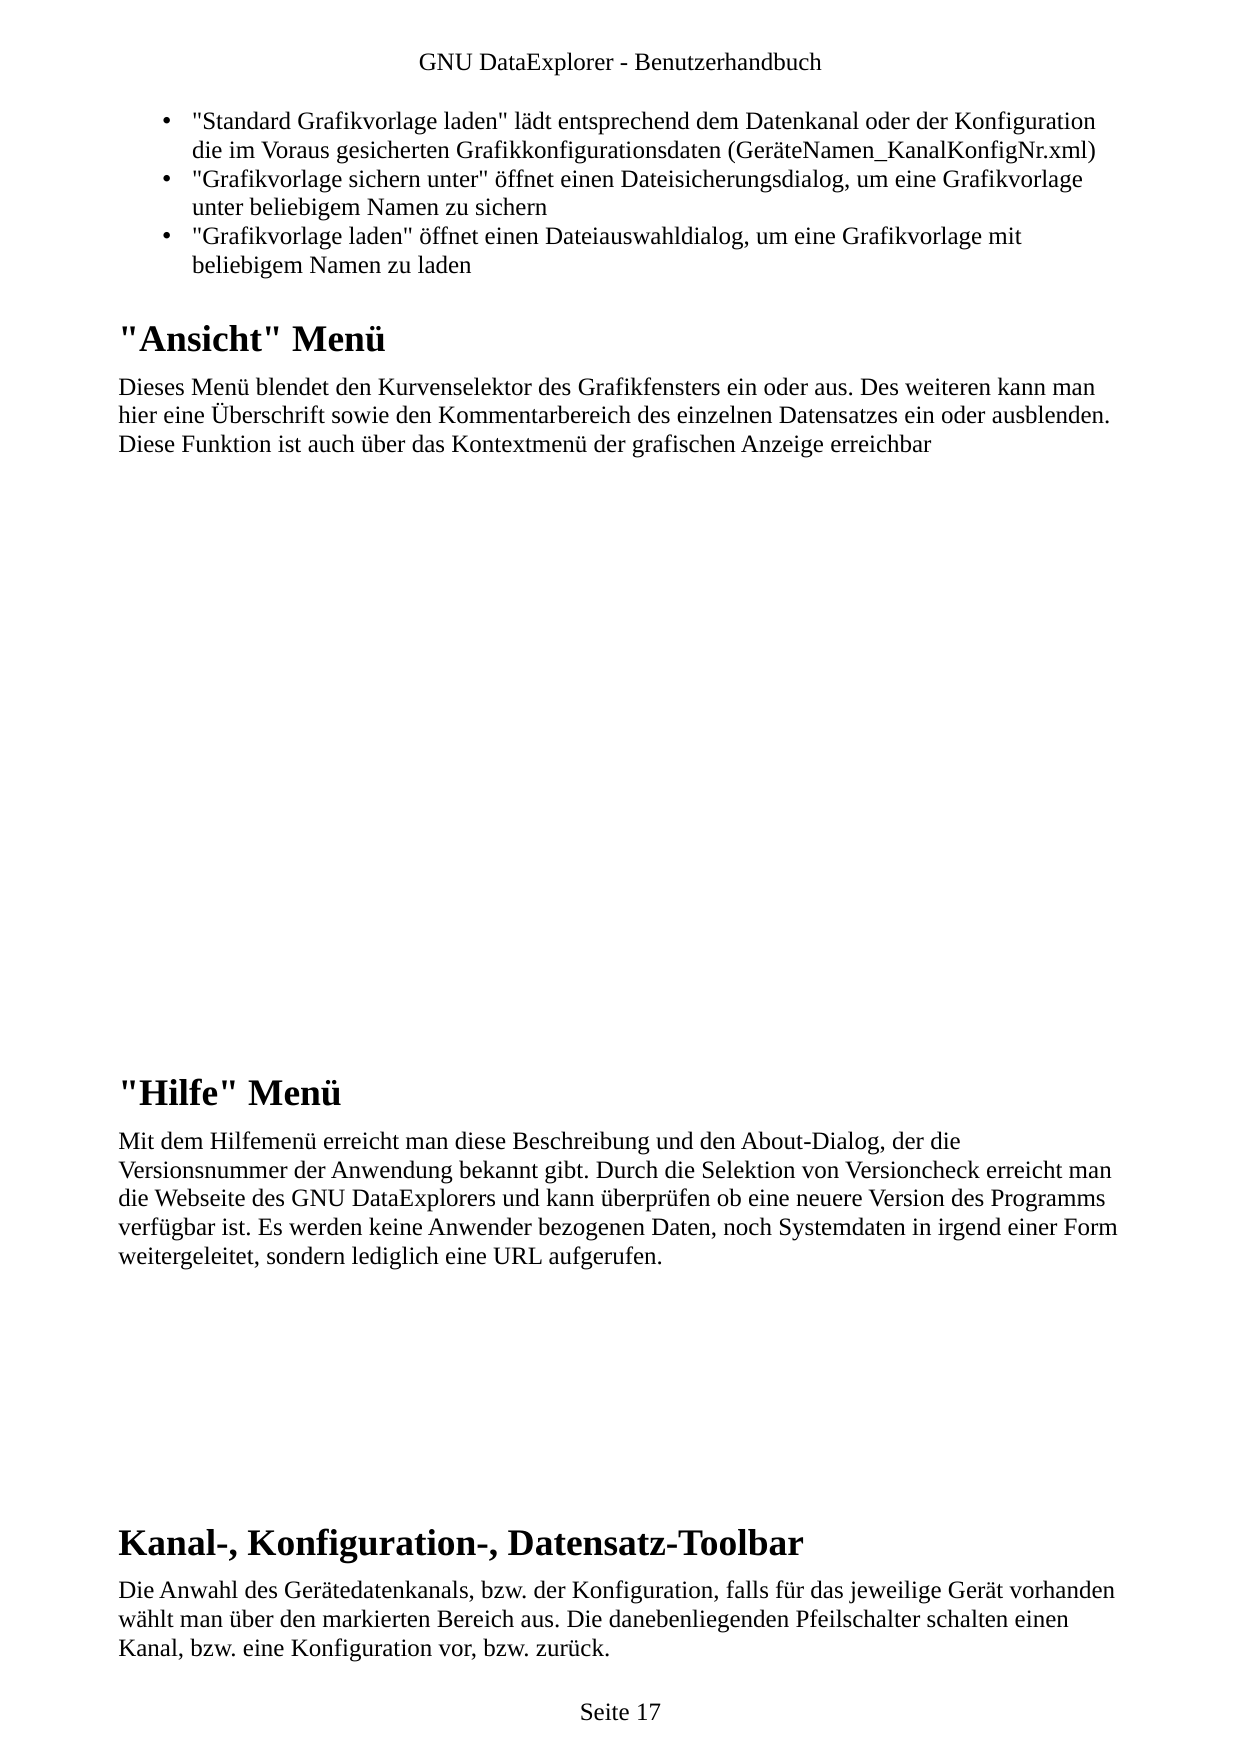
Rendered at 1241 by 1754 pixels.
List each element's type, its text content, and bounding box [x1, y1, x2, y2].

list "Grafikvorlage laden" öffnet einen Dateiauswahldialog, um eine Grafikvorlage mit beliebigem Namen zu laden [162, 221, 1122, 279]
list "Standard Grafikvorlage laden" lädt entsprechend dem Datenkanal oder der Konfiguration die im Voraus gesicherten Grafikkonfigurationsdaten (GeräteNamen_KanalKonfigNr.xml) [162, 106, 1122, 164]
list "Grafikvorlage sichern unter" öffnet einen Dateisicherungsdialog, um eine Grafikvorlage unter beliebigem Namen zu sichern [162, 164, 1122, 221]
subtitle Kanal-, Konfiguration-, Datensatz-Toolbar [118, 1520, 1122, 1563]
text Dieses Menü blendet den Kurvenselektor des Grafikfensters ein oder aus. Des weiteren kann man hier eine Überschrift sowie den Kommentarbereich des einzelnen Datensatzes ein oder ausblenden. Diese Funktion ist auch über das Kontextmenü der grafischen Anzeige erreichbar [118, 372, 1122, 458]
text Mit dem Hilfemenü erreicht man diese Beschreibung und den About-Dialog, der die Versionsnummer der Anwendung bekannt gibt. Durch die Selektion von Versioncheck erreicht man die Webseite des GNU DataExplorers und kann überprüfen ob eine neuere Version des Programms verfügbar ist. Es werden keine Anwender bezogenen Daten, noch Systemdaten in irgend einer Form weitergeleitet, sondern lediglich eine URL aufgerufen. [118, 1126, 1122, 1270]
subtitle "Hilfe" Menü [118, 1070, 1122, 1113]
subtitle "Ansicht" Menü [118, 316, 1122, 359]
text Die Anwahl des Gerätedatenkanals, bzw. der Konfiguration, falls für das jeweilige Gerät vorhanden wählt man über den markierten Bereich aus. Die danebenliegenden Pfeilschalter schalten einen Kanal, bzw. eine Konfiguration vor, bzw. zurück. [118, 1576, 1122, 1662]
